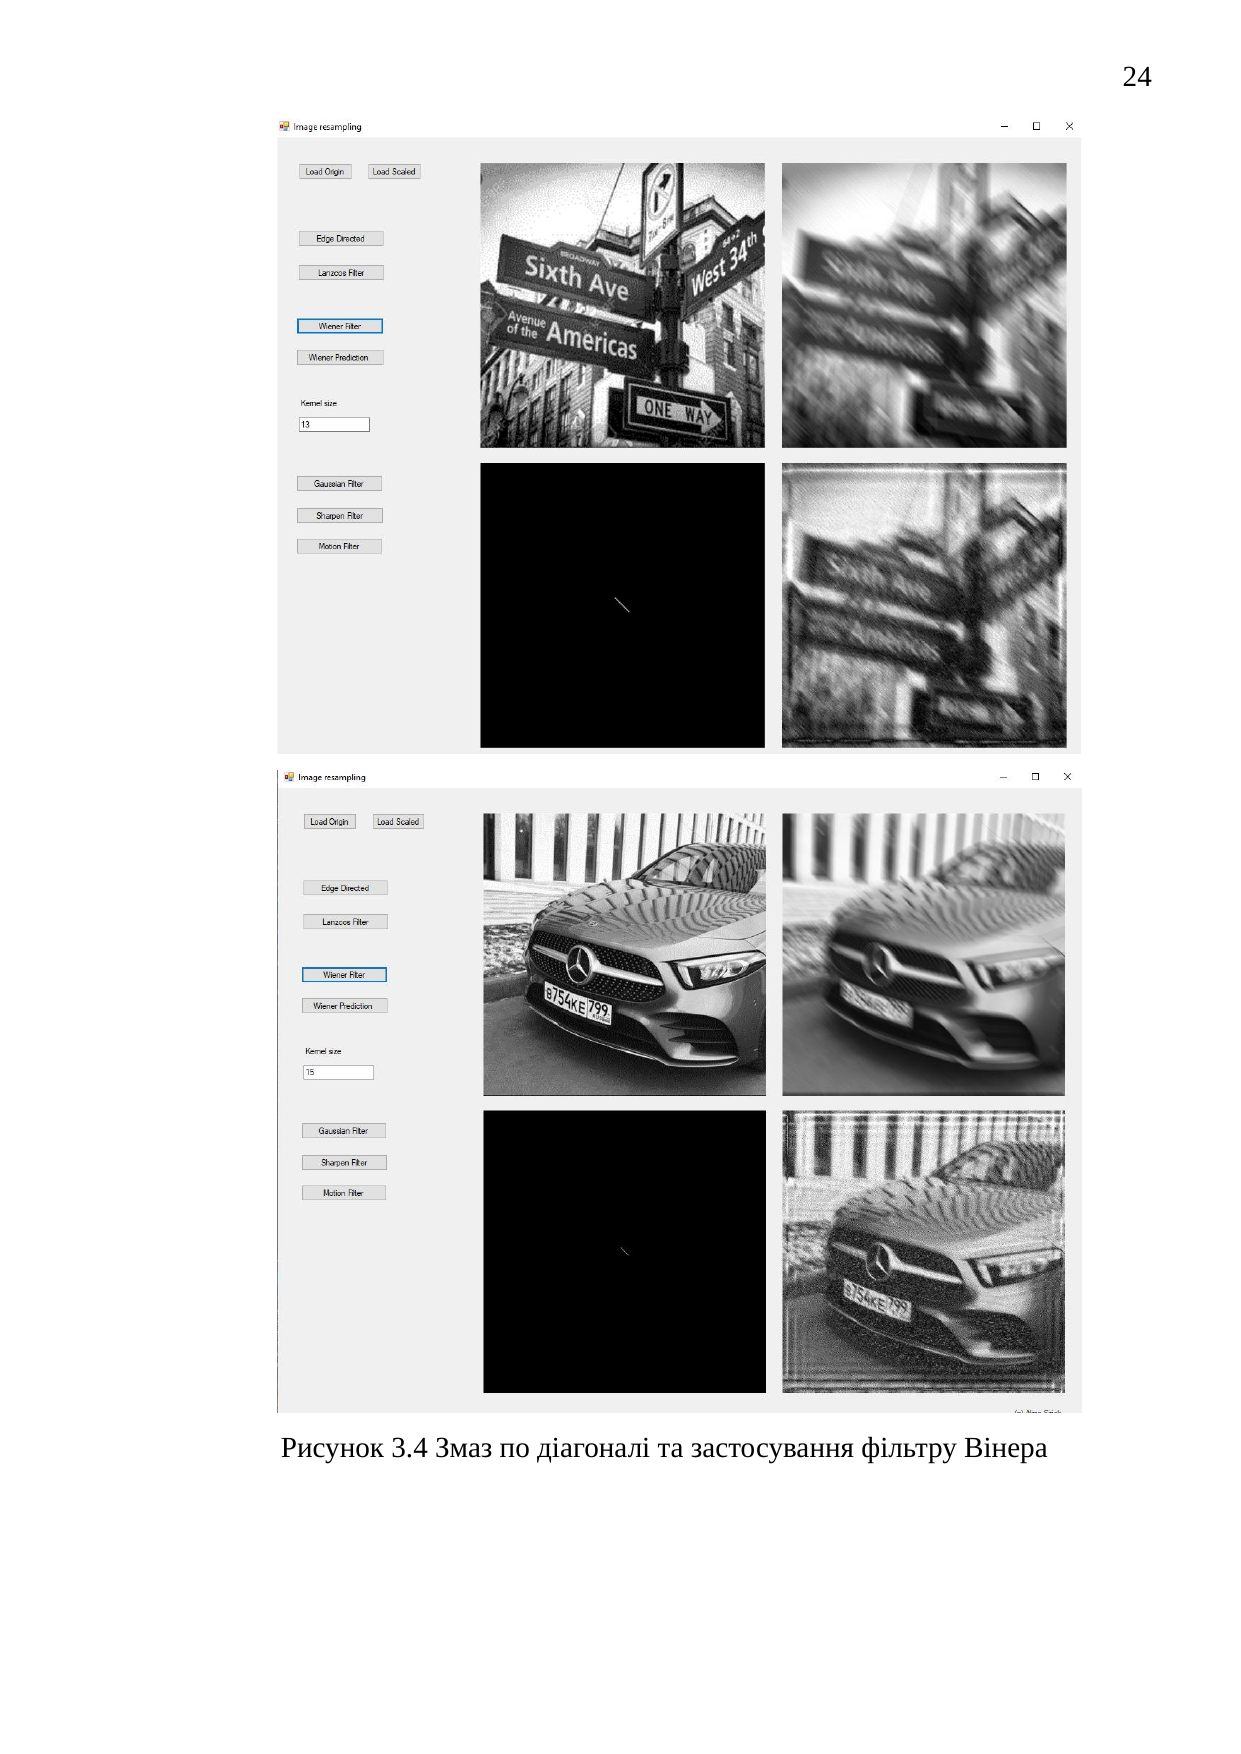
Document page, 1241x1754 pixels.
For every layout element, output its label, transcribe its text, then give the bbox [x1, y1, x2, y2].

picture [277, 770, 1083, 1413]
text Рисунок 3.4 Змаз по діагоналі та застосування фільтру Вінера [177, 1430, 1152, 1463]
picture [277, 118, 1082, 754]
